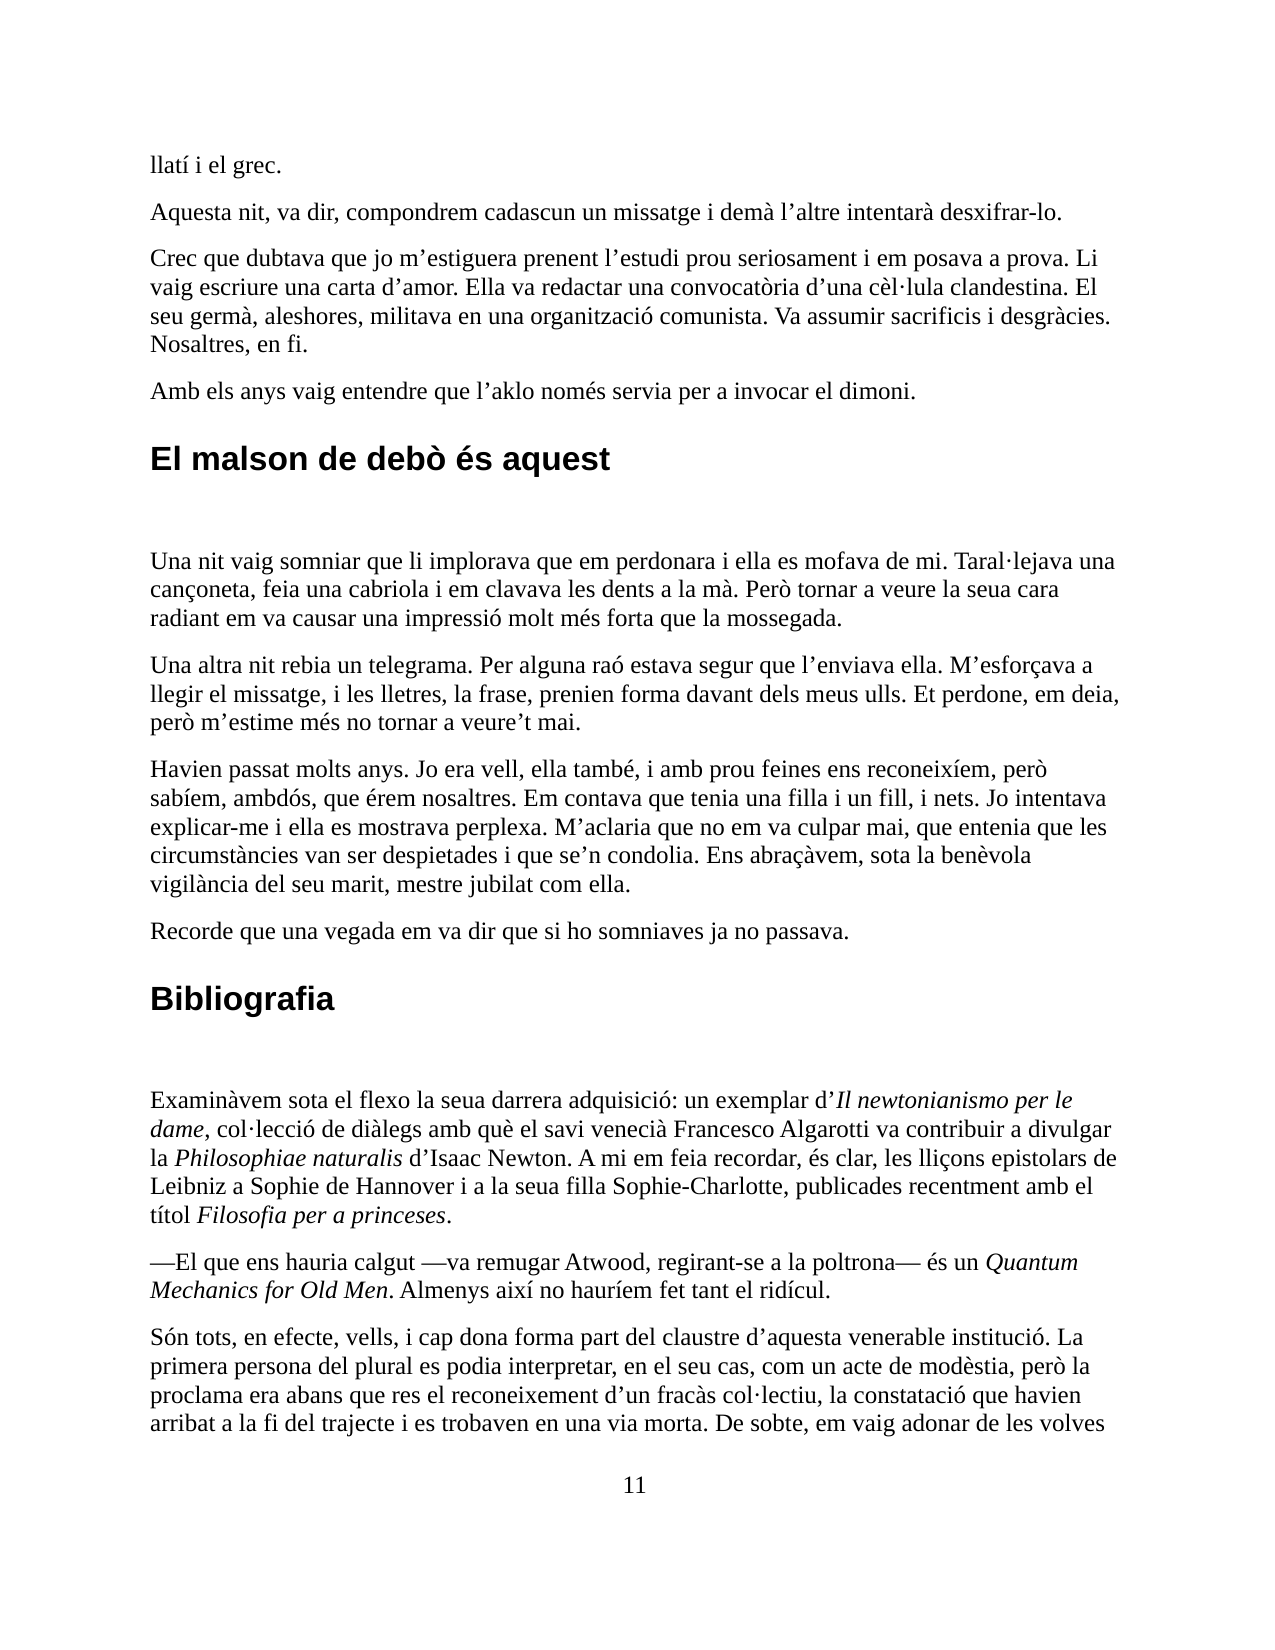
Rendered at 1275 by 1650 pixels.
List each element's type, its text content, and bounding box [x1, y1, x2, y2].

subtitle Bibliografia [150, 978, 1125, 1017]
text Examinàvem sota el flexo la seua darrera adquisició: un exemplar d’Il newtonianismo per le dame, col·lecció de diàlegs amb què el savi venecià Francesco Algarotti va contribuir a divulgar la Philosophiae naturalis d’Isaac Newton. A mi em feia recordar, és clar, les lliçons epistolars de Leibniz a Sophie de Hannover i a la seua filla Sophie-Charlotte, publicades recentment amb el títol Filosofia per a princeses. [150, 1085, 1125, 1229]
text Una nit vaig somniar que li implorava que em perdonara i ella es mofava de mi. Taral·lejava una cançoneta, feia una cabriola i em clavava les dents a la mà. Però tornar a veure la seua cara radiant em va causar una impressió molt més forta que la mossegada. [150, 546, 1125, 632]
text Recorde que una vegada em va dir que si ho somniaves ja no passava. [150, 916, 1125, 944]
text —El que ens hauria calgut —va remugar Atwood, regirant-se a la poltrona— és un Quantum Mechanics for Old Men. Almenys així no hauríem fet tant el ridícul. [150, 1247, 1125, 1304]
text Una altra nit rebia un telegrama. Per alguna raó estava segur que l’enviava ella. M’esforçava a llegir el missatge, i les lletres, la frase, prenien forma davant dels meus ulls. Et perdone, em deia, però m’estime més no tornar a veure’t mai. [150, 650, 1125, 736]
text Amb els anys vaig entendre que l’aklo només servia per a invocar el dimoni. [150, 376, 1125, 405]
subtitle El malson de debò és aquest [150, 439, 1125, 478]
text Crec que dubtava que jo m’estiguera prenent l’estudi prou seriosament i em posava a prova. Li vaig escriure una carta d’amor. Ella va redactar una convocatòria d’una cèl·lula clandestina. El seu germà, aleshores, militava en una organització comunista. Va assumir sacrificis i desgràcies. Nosaltres, en fi. [150, 243, 1125, 358]
text Havien passat molts anys. Jo era vell, ella també, i amb prou feines ens reconeixíem, però sabíem, ambdós, que érem nosaltres. Em contava que tenia una filla i un fill, i nets. Jo intentava explicar-me i ella es mostrava perplexa. M’aclaria que no em va culpar mai, que entenia que les circumstàncies van ser despietades i que se’n condolia. Ens abraçàvem, sota la benèvola vigilància del seu marit, mestre jubilat com ella. [150, 754, 1125, 898]
text Aquesta nit, va dir, compondrem cadascun un missatge i demà l’altre intentarà desxifrar-lo. [150, 197, 1125, 225]
text llatí i el grec. [150, 150, 1125, 179]
text Són tots, en efecte, vells, i cap dona forma part del claustre d’aquesta venerable institució. La primera persona del plural es podia interpretar, en el seu cas, com un acte de modèstia, però la proclama era abans que res el reconeixement d’un fracàs col·lectiu, la constatació que havien arribat a la fi del trajecte i es trobaven en una via morta. De sobte, em vaig adonar de les volves [150, 1322, 1125, 1437]
